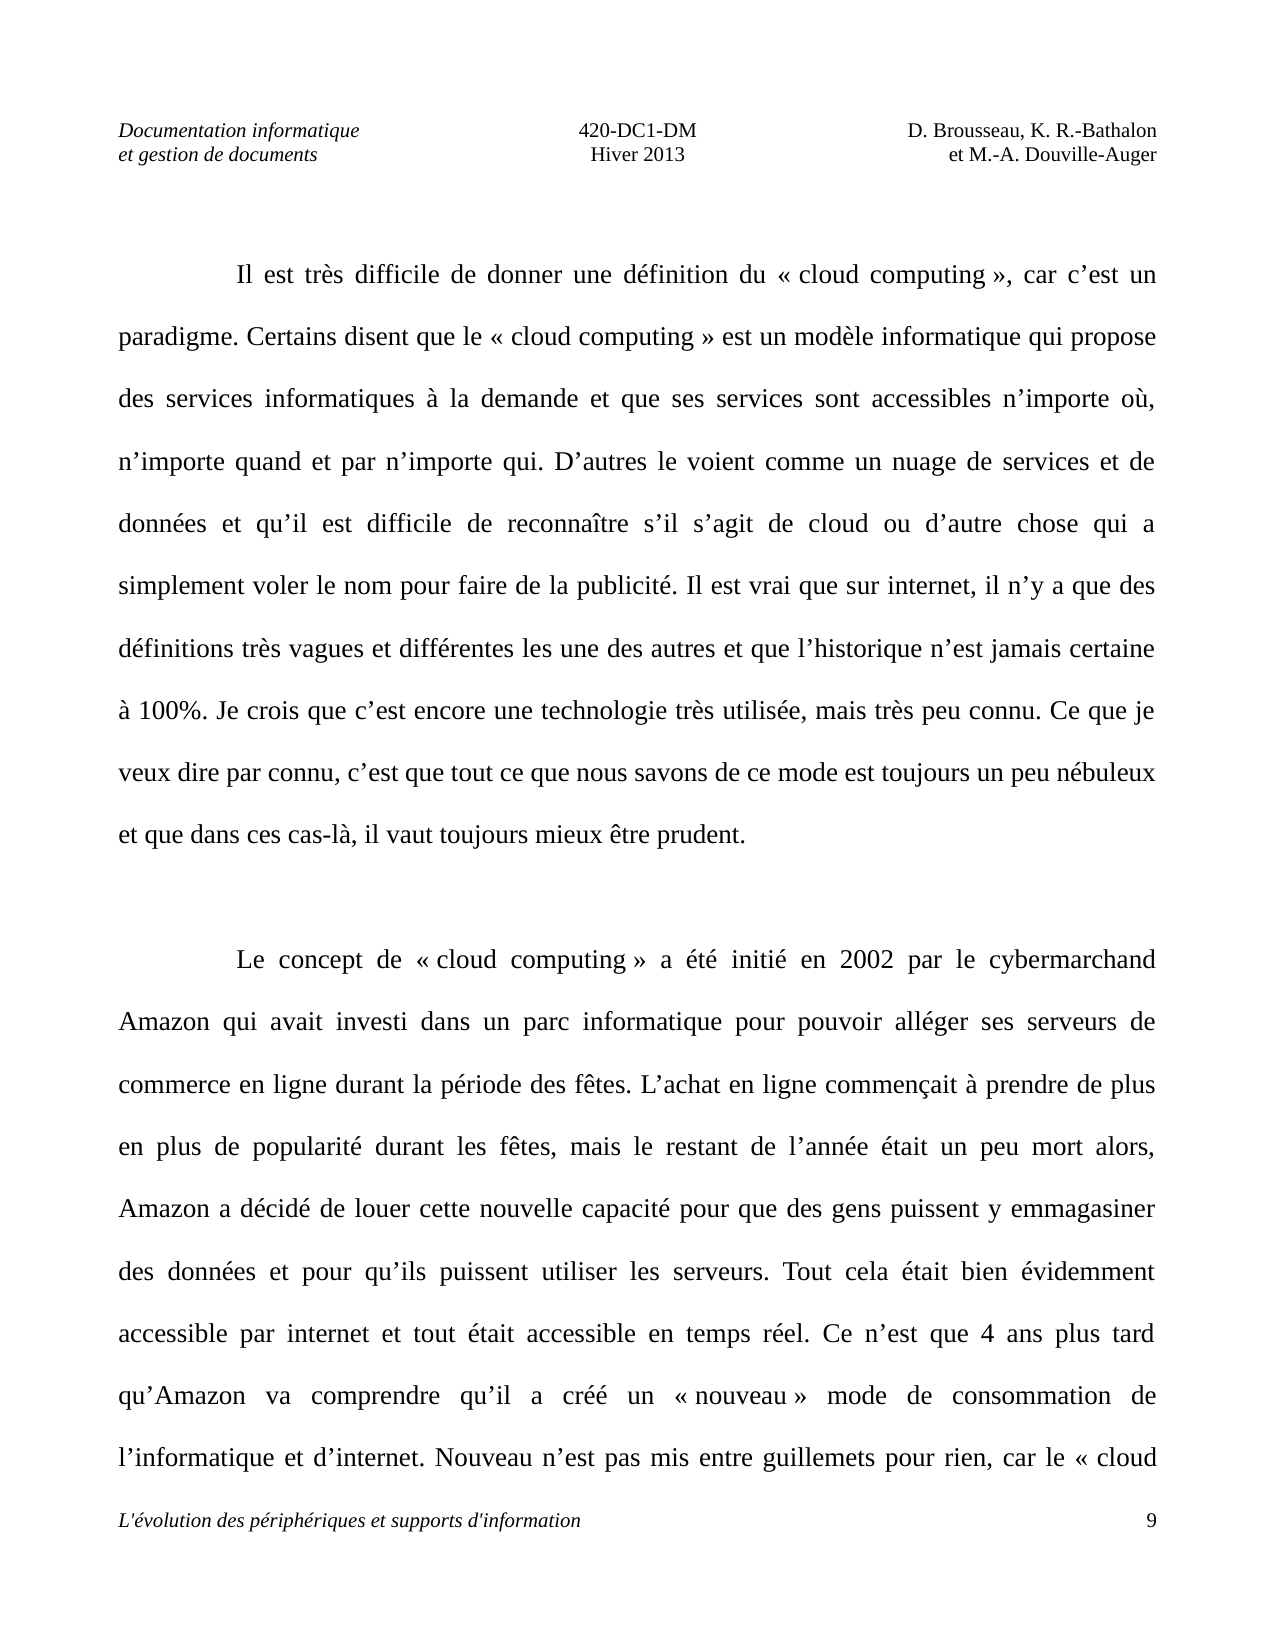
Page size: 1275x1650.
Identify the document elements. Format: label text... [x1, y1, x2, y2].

text Le concept de « cloud computing » a été initié en 2002 par le cybermarchand Amazon qui avait investi dans un parc informatique pour pouvoir alléger ses serveurs de commerce en ligne durant la période des fêtes. L’achat en ligne commençait à prendre de plus en plus de popularité durant les fêtes, mais le restant de l’année était un peu mort alors, Amazon a décidé de louer cette nouvelle capacité pour que des gens puissent y emmagasiner des données et pour qu’ils puissent utiliser les serveurs. Tout cela était bien évidemment accessible par internet et tout était accessible en temps réel. Ce n’est que 4 ans plus tard qu’Amazon va comprendre qu’il a créé un « nouveau » mode de consommation de l’informatique et d’internet. Nouveau n’est pas mis entre guillemets pour rien, car le « cloud [118, 943, 1157, 1473]
text Il est très difficile de donner une définition du « cloud computing », car c’est un paradigme. Certains disent que le « cloud computing » est un modèle informatique qui propose des services informatiques à la demande et que ses services sont accessibles n’importe où, n’importe quand et par n’importe qui. D’autres le voient comme un nuage de services et de données et qu’il est difficile de reconnaître s’il s’agit de cloud ou d’autre chose qui a simplement voler le nom pour faire de la publicité. Il est vrai que sur internet, il n’y a que des définitions très vagues et différentes les une des autres et que l’historique n’est jamais certaine à 100%. Je crois que c’est encore une technologie très utilisée, mais très peu connu. Ce que je veux dire par connu, c’est que tout ce que nous savons de ce mode est toujours un peu nébuleux et que dans ces cas-là, il vaut toujours mieux être prudent. [118, 258, 1157, 850]
